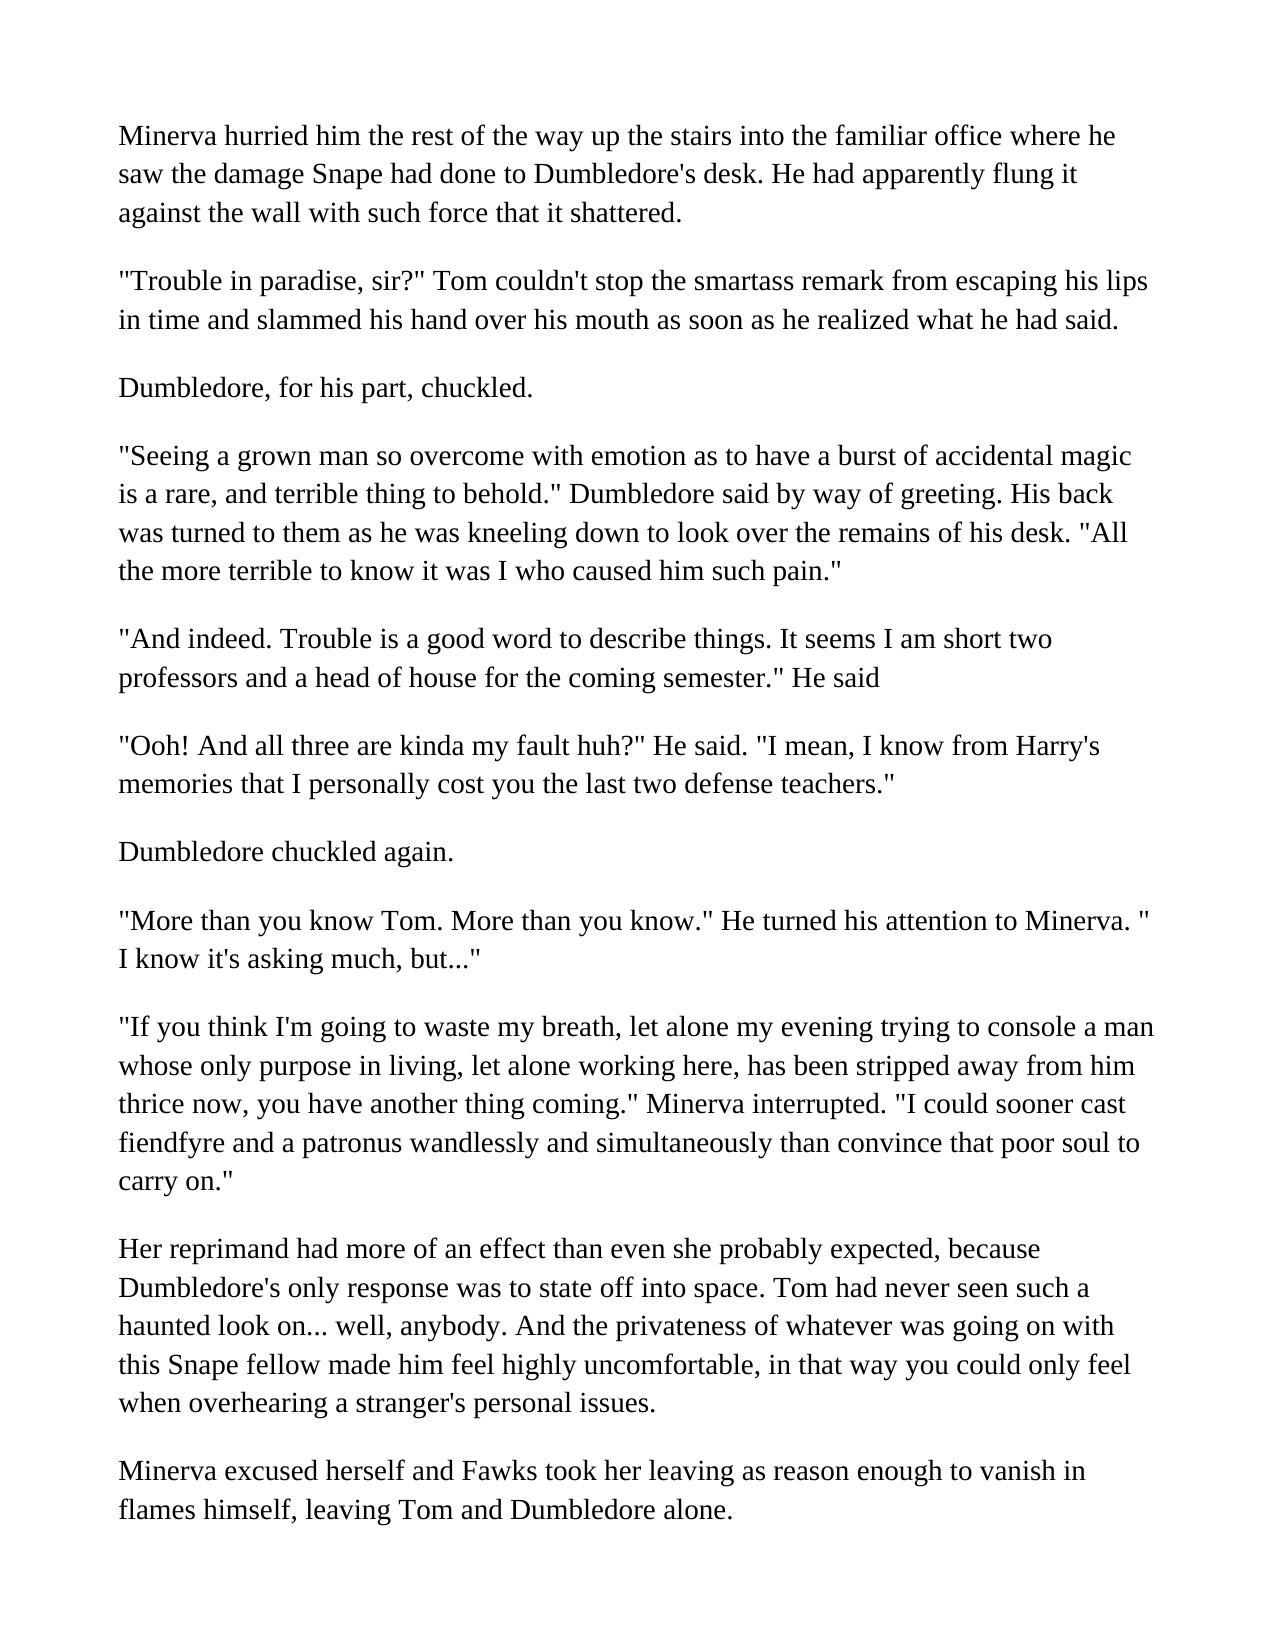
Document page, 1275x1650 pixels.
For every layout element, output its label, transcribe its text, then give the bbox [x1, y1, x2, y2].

text Her reprimand had more of an effect than even she probably expected, because Dumbledore's only response was to state off into space. Tom had never seen such a haunted look on... well, anybody. And the privateness of whatever was going on with this Snape fellow made him feel highly uncomfortable, in that way you could only feel when overhearing a stranger's personal issues. [118, 1231, 1157, 1419]
text "More than you know Tom. More than you know." He turned his attention to Minerva. " I know it's asking much, but..." [118, 903, 1157, 975]
text "If you think I'm going to waste my breath, let alone my evening trying to console a man whose only purpose in living, let alone working here, has been stripped away from him thrice now, you have another thing coming." Minerva interrupted. "I could sooner cast fiendfyre and a patronus wandlessly and simultaneously than convince that poor soul to carry on." [118, 1009, 1157, 1197]
text Dumbledore chuckled again. [118, 834, 1157, 868]
text "Seeing a grown man so overcome with emotion as to have a burst of accidental magic is a rare, and terrible thing to behold." Dumbledore said by way of greeting. His back was turned to them as he was kneeling down to look over the remains of his desk. "All the more terrible to know it was I who caused him such pain." [118, 438, 1157, 587]
text "Trouble in paradise, sir?" Tom couldn't stop the smartass remark from escaping his lips in time and slammed his hand over his mouth as soon as he realized what he had said. [118, 263, 1157, 335]
text Minerva excused herself and Fawks took her leaving as reason enough to vanish in flames himself, leaving Tom and Dumbledore alone. [118, 1453, 1157, 1526]
text "And indeed. Trouble is a good word to describe things. It seems I am short two professors and a head of house for the coming semester." He said [118, 621, 1157, 693]
text Dumbledore, for his part, chuckled. [118, 370, 1157, 403]
text "Ooh! And all three are kinda my fault huh?" He said. "I mean, I know from Harry's memories that I personally cost you the last two defense teachers." [118, 728, 1157, 800]
text Minerva hurried him the rest of the way up the stairs into the familiar office where he saw the damage Snape had done to Dumbledore's desk. He had apparently flung it against the wall with such force that it shattered. [118, 118, 1157, 229]
